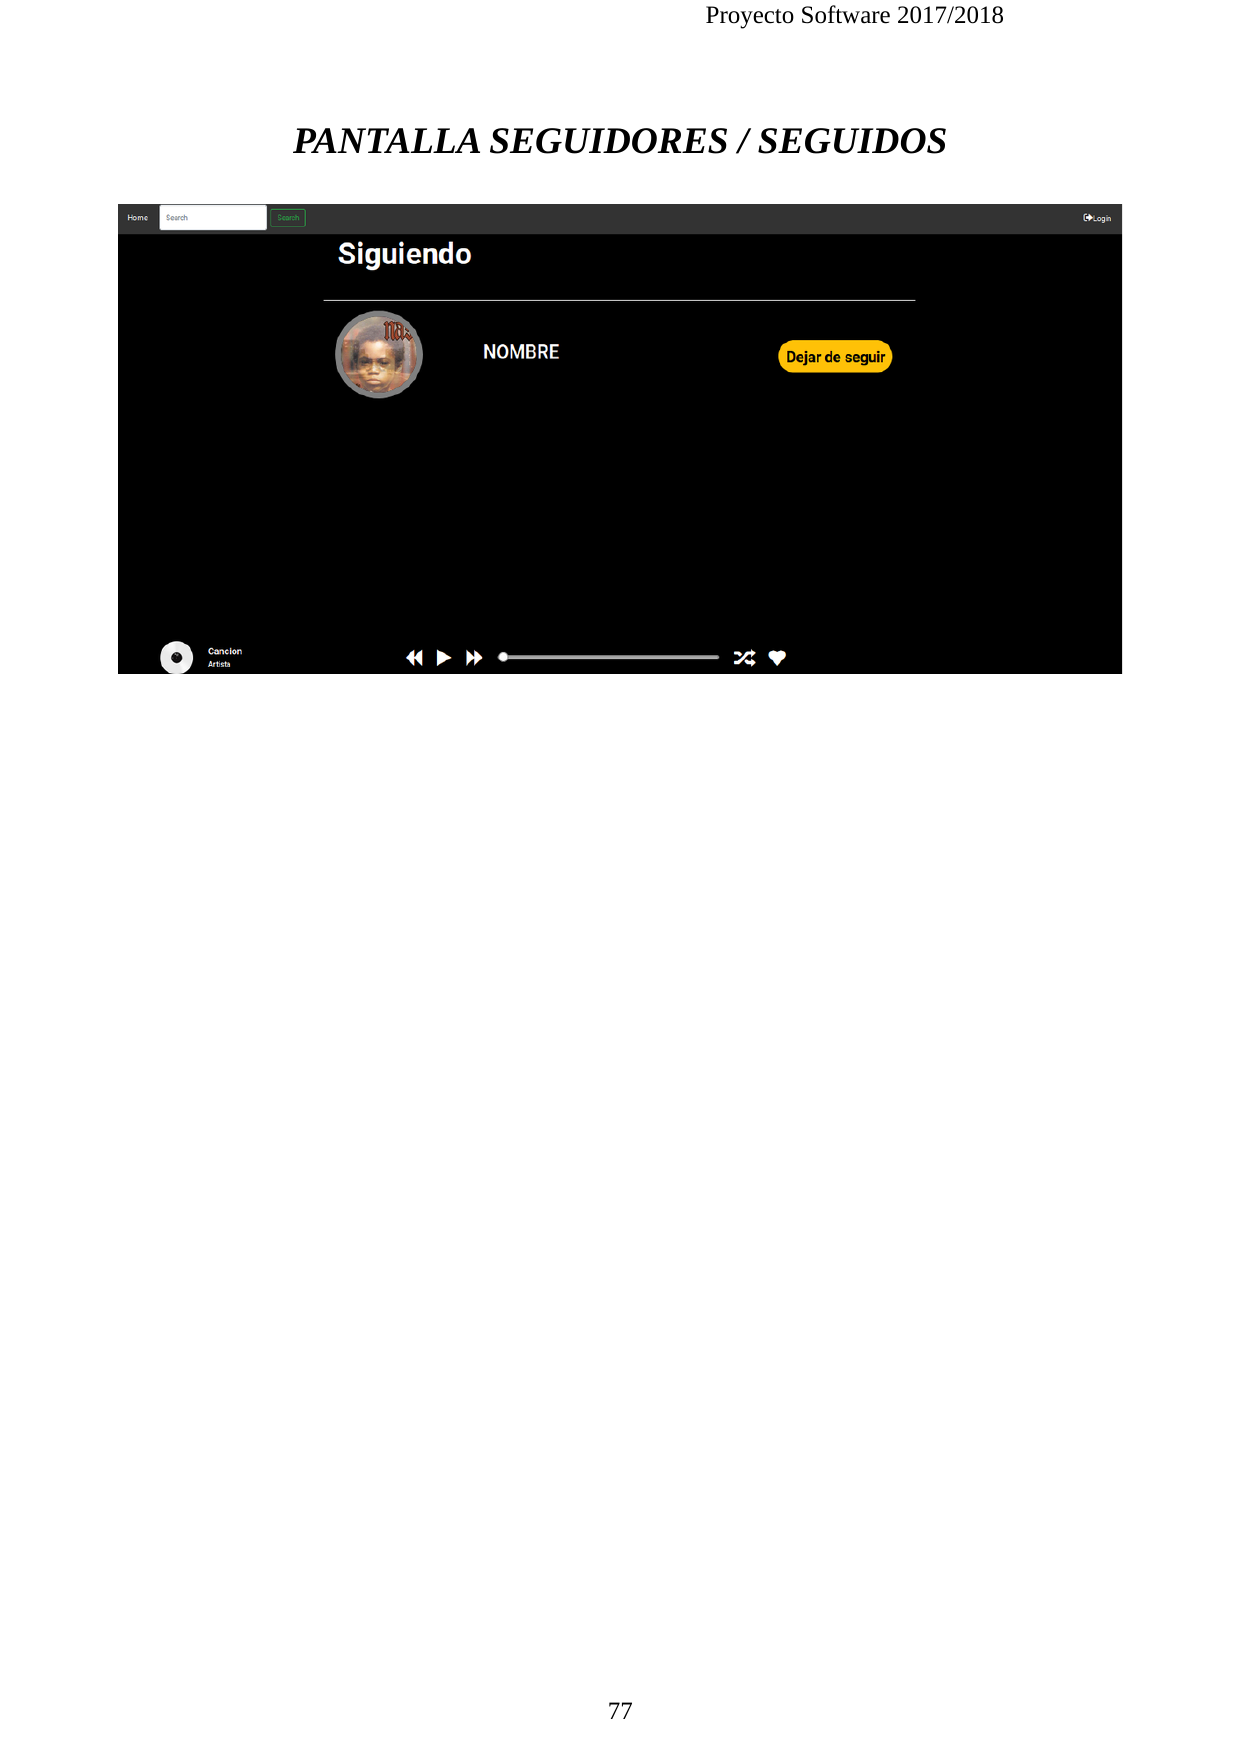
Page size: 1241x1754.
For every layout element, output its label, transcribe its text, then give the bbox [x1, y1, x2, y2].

picture [118, 204, 1123, 674]
text PANTALLA SEGUIDORES / SEGUIDOS [118, 118, 1122, 161]
